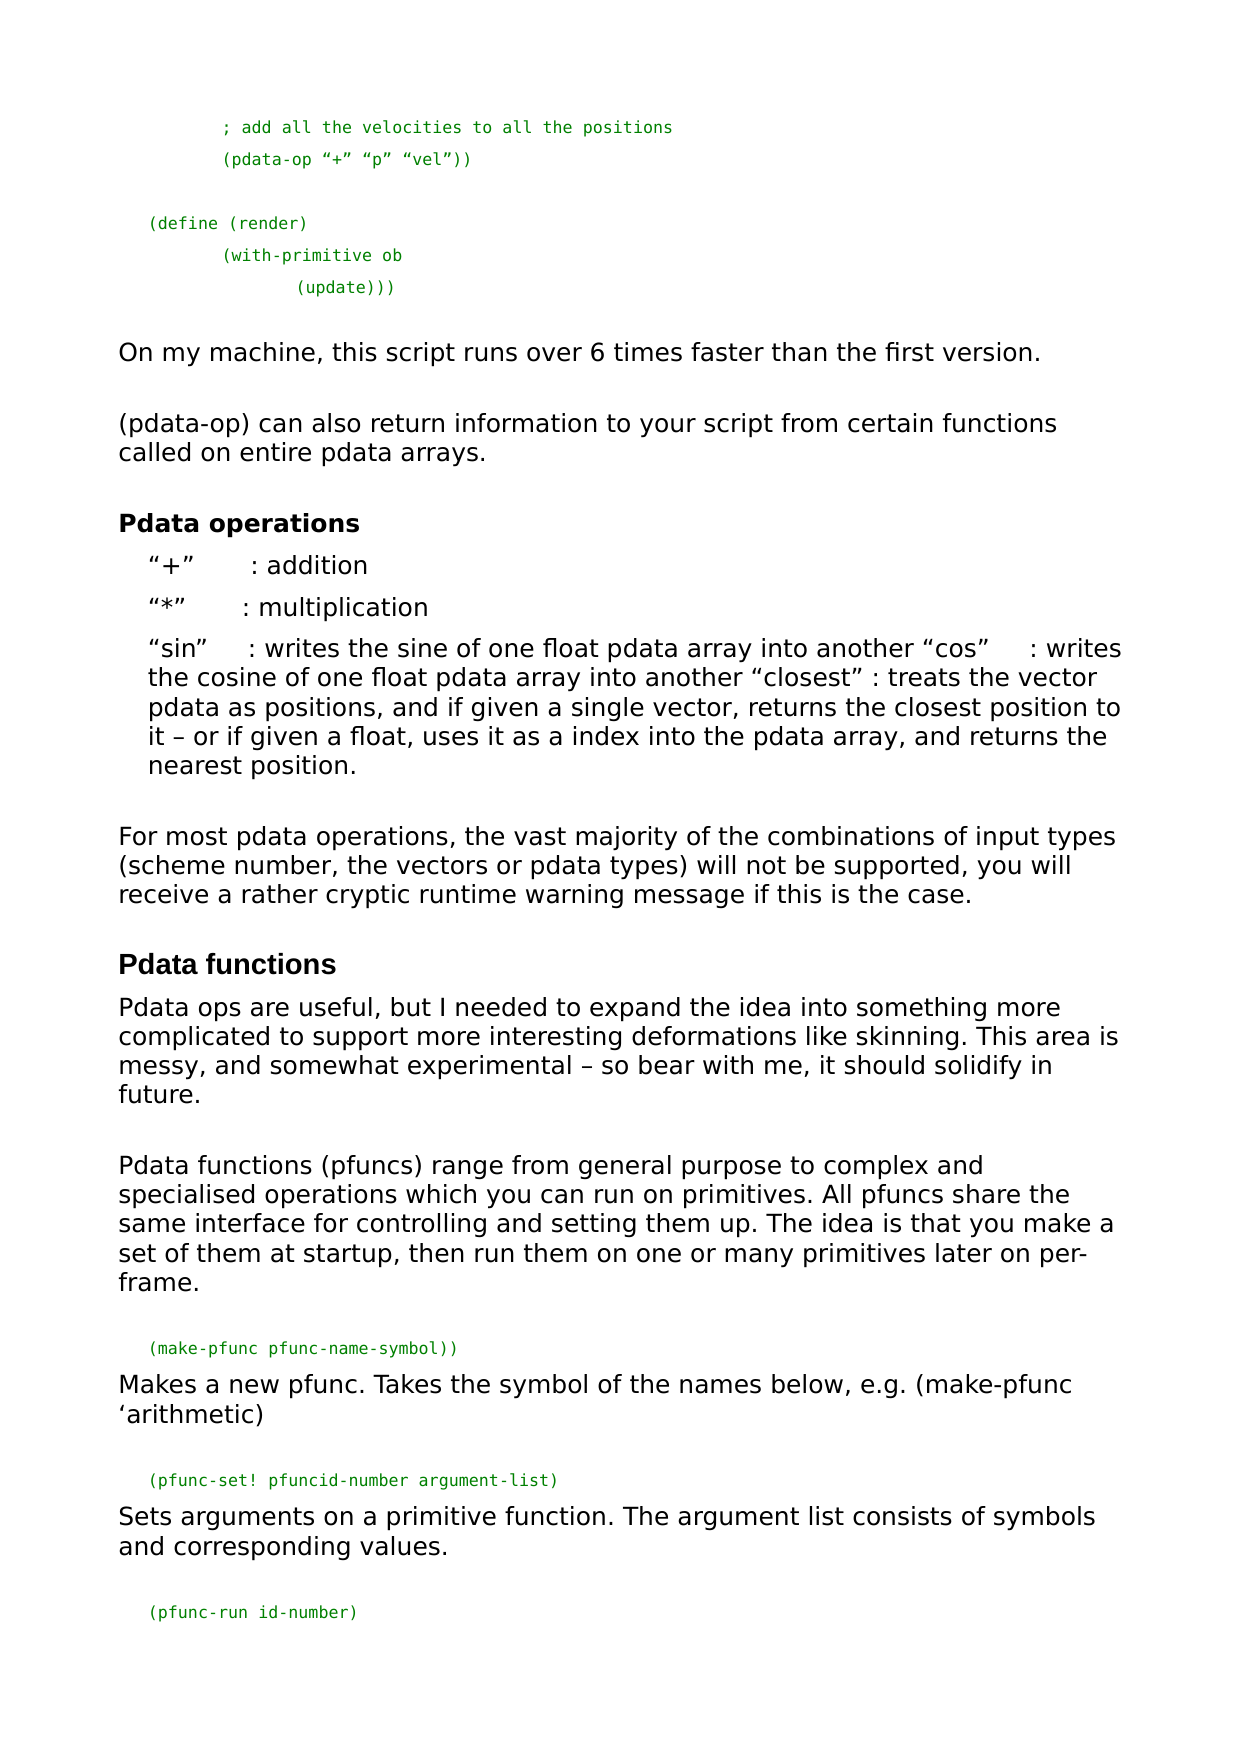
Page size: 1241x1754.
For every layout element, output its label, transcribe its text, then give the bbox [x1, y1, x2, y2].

text “+” : addition [148, 551, 1122, 580]
text (pfunc-set! pfuncid-number argument-list) [148, 1471, 1122, 1490]
text On my machine, this script runs over 6 times faster than the first version. [118, 338, 1122, 368]
text (pdata-op) can also return information to your script from certain functions called on entire pdata arrays. [118, 409, 1122, 468]
text Sets arguments on a primitive function. The argument list consists of symbols and corresponding values. [118, 1502, 1122, 1561]
text (with-primitive ob [148, 246, 1122, 265]
text (define (render) [148, 214, 1122, 233]
text (make-pfunc pfunc-name-symbol)) [148, 1339, 1122, 1358]
text For most pdata operations, the vast majority of the combinations of input types (scheme number, the vectors or pdata types) will not be supported, you will receive a rather cryptic runtime warning message if this is the case. [118, 822, 1122, 909]
text Makes a new pfunc. Takes the symbol of the names below, e.g. (make-pfunc ‘arithmetic) [118, 1371, 1122, 1429]
text “sin” : writes the sine of one float pdata array into another “cos” : writes the cosine of one float pdata array into another “closest” : treats the vector pdata as positions, and if given a single vector, returns the closest position to it – or if given a float, uses it as a index into the pdata array, and returns the nearest position. [148, 634, 1122, 780]
text (update))) [148, 277, 1122, 297]
text Pdata functions (pfuncs) range from general purpose to complex and specialised operations which you can run on primitives. All pfuncs share the same interface for controlling and setting them up. The idea is that you make a set of them at startup, then run them on one or many primitives later on per-frame. [118, 1151, 1122, 1297]
text “*” : multiplication [148, 593, 1122, 622]
subtitle Pdata functions [118, 947, 1122, 980]
text Pdata ops are useful, but I needed to expand the idea into something more complicated to support more interesting deformations like skinning. This area is messy, and somewhat experimental – so bear with me, it should solidify in future. [118, 993, 1122, 1109]
text (pfunc-run id-number) [148, 1602, 1122, 1622]
text Pdata operations [118, 509, 1122, 538]
text ; add all the velocities to all the positions [148, 118, 1122, 137]
text (pdata-op “+” “p” “vel”)) [148, 150, 1122, 169]
